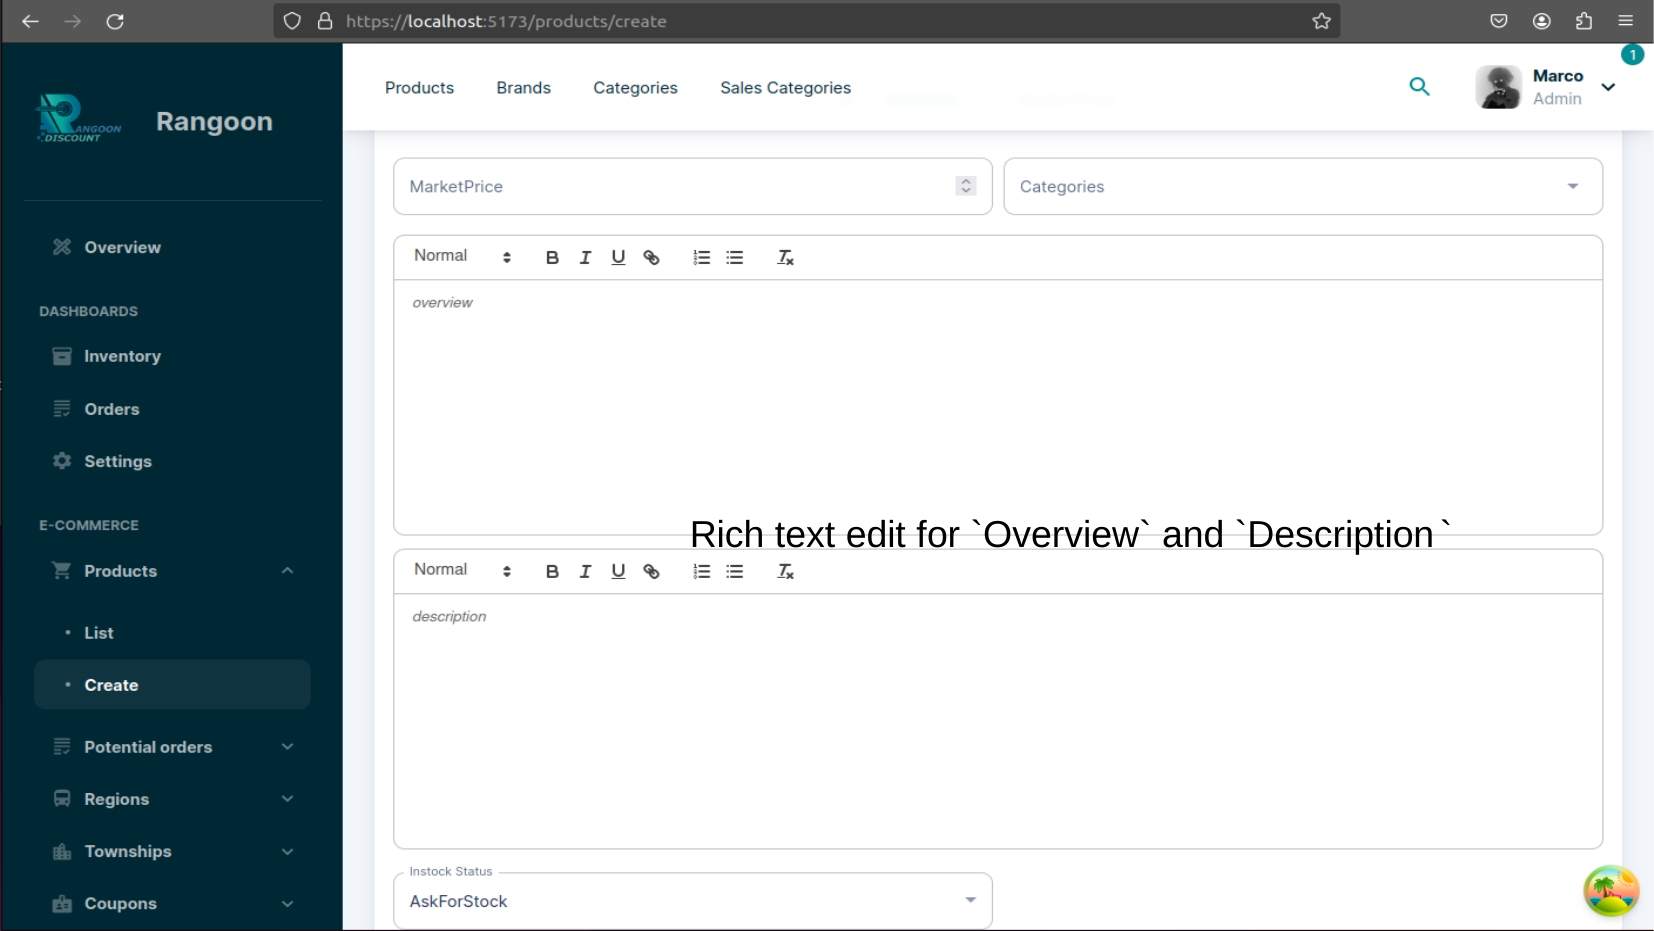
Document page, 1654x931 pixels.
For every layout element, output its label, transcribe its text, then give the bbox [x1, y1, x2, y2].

picture [0, 0, 1654, 931]
text_box Rich text edit for `Overview` and `Description ` [675, 505, 1613, 563]
